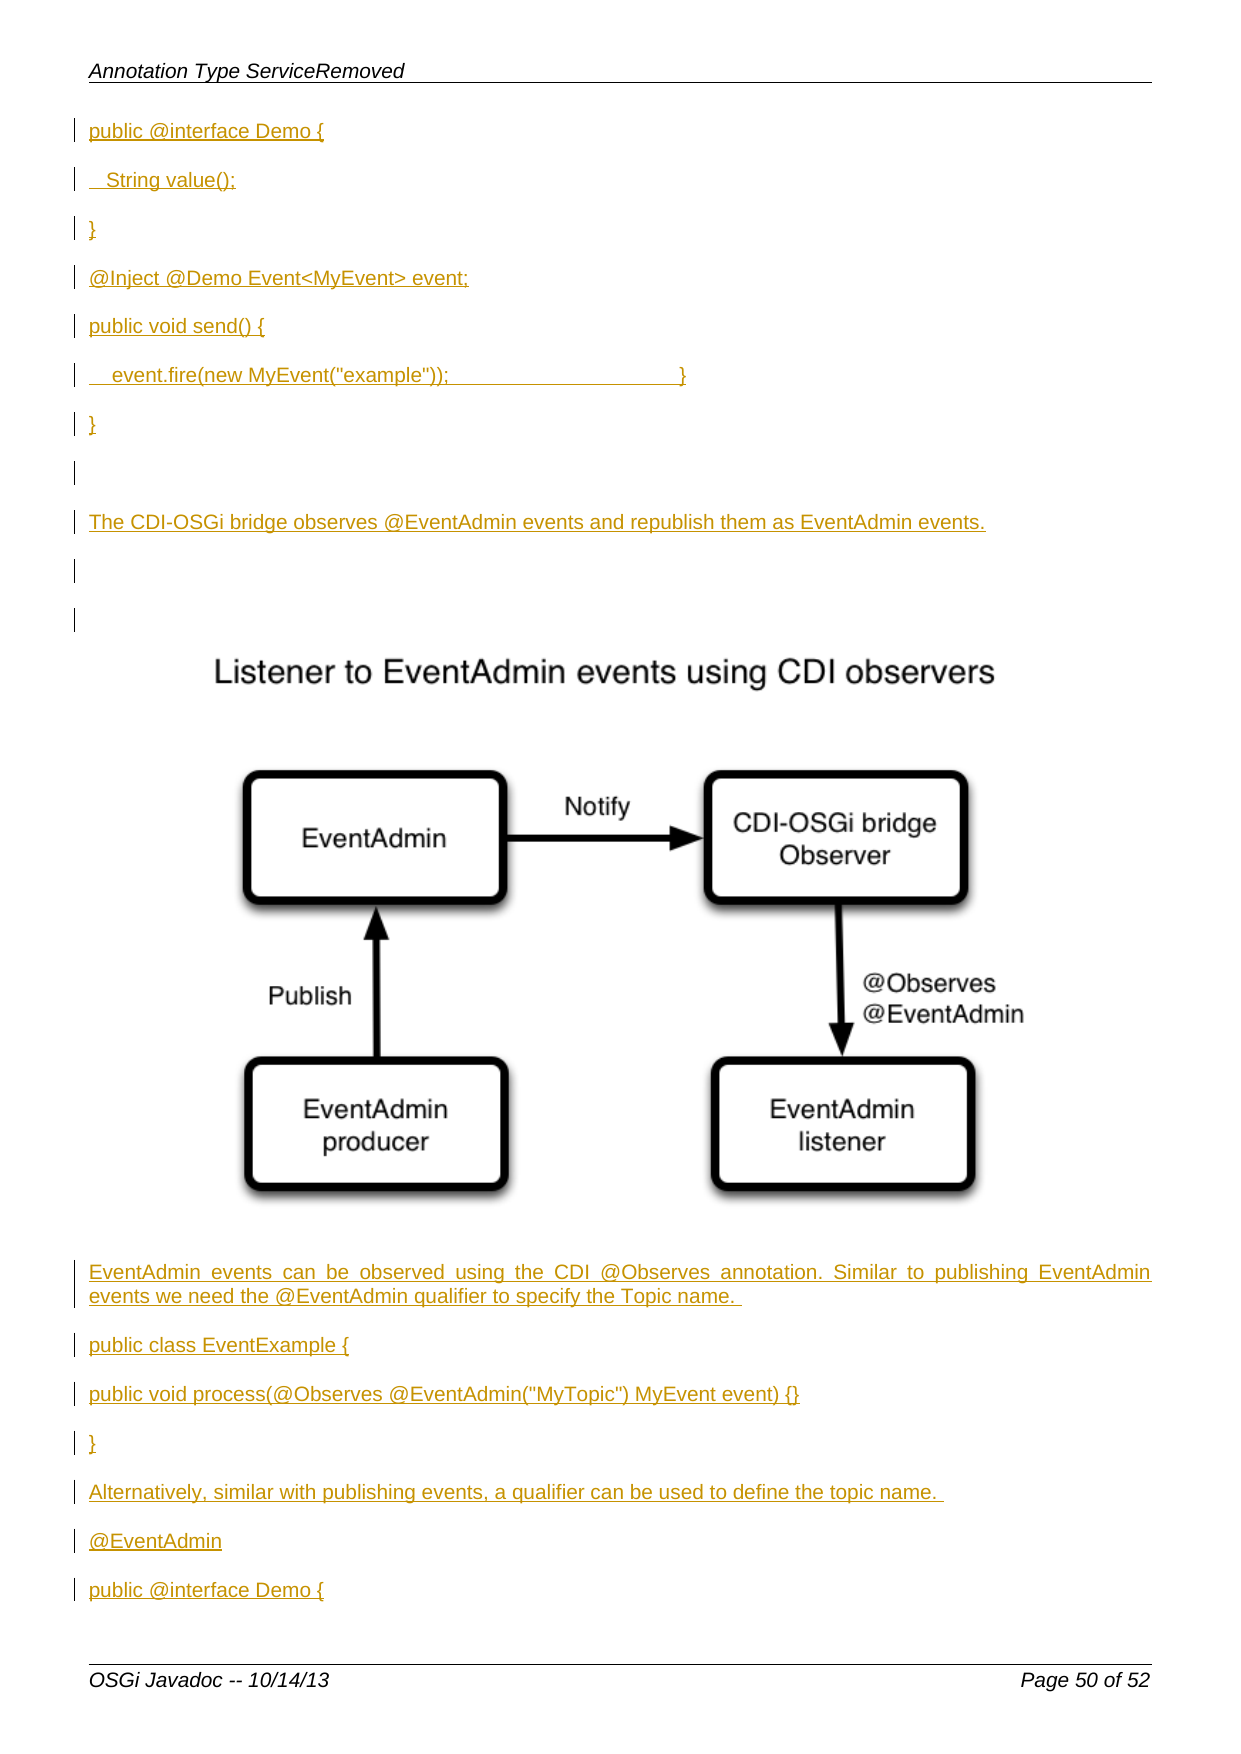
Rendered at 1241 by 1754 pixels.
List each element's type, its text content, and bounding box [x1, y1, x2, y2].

text events we need the @EventAdmin qualifier to specify the Topic name. [88, 1282, 1152, 1308]
text @Inject @Demo Event<MyEvent> event; [88, 265, 1152, 289]
text String value(); [88, 167, 1152, 191]
text public void send() { [88, 314, 1152, 338]
text public @interface Demo { [88, 1577, 1152, 1601]
text } [88, 412, 1152, 436]
text Alternatively, similar with publishing events, a qualifier can be used to define the topic name. [88, 1479, 1152, 1503]
text EventAdmin events can be observed using the CDI @Observes annotation. Similar to publishing EventAdmin [88, 1260, 1152, 1281]
text @EventAdmin [88, 1528, 1152, 1552]
text public @interface Demo { [88, 118, 1152, 142]
text event.fire(new MyEvent("example")); } [88, 363, 1152, 387]
text } [88, 1431, 1152, 1454]
text public class EventExample { [88, 1333, 1152, 1357]
text The CDI-OSGi bridge observes @EventAdmin events and republish them as EventAdmin events. [88, 510, 1152, 534]
text public void process(@Observes @EventAdmin("MyTopic") MyEvent event) {} [88, 1382, 1152, 1406]
text } [88, 216, 1152, 240]
picture [206, 644, 1034, 1211]
